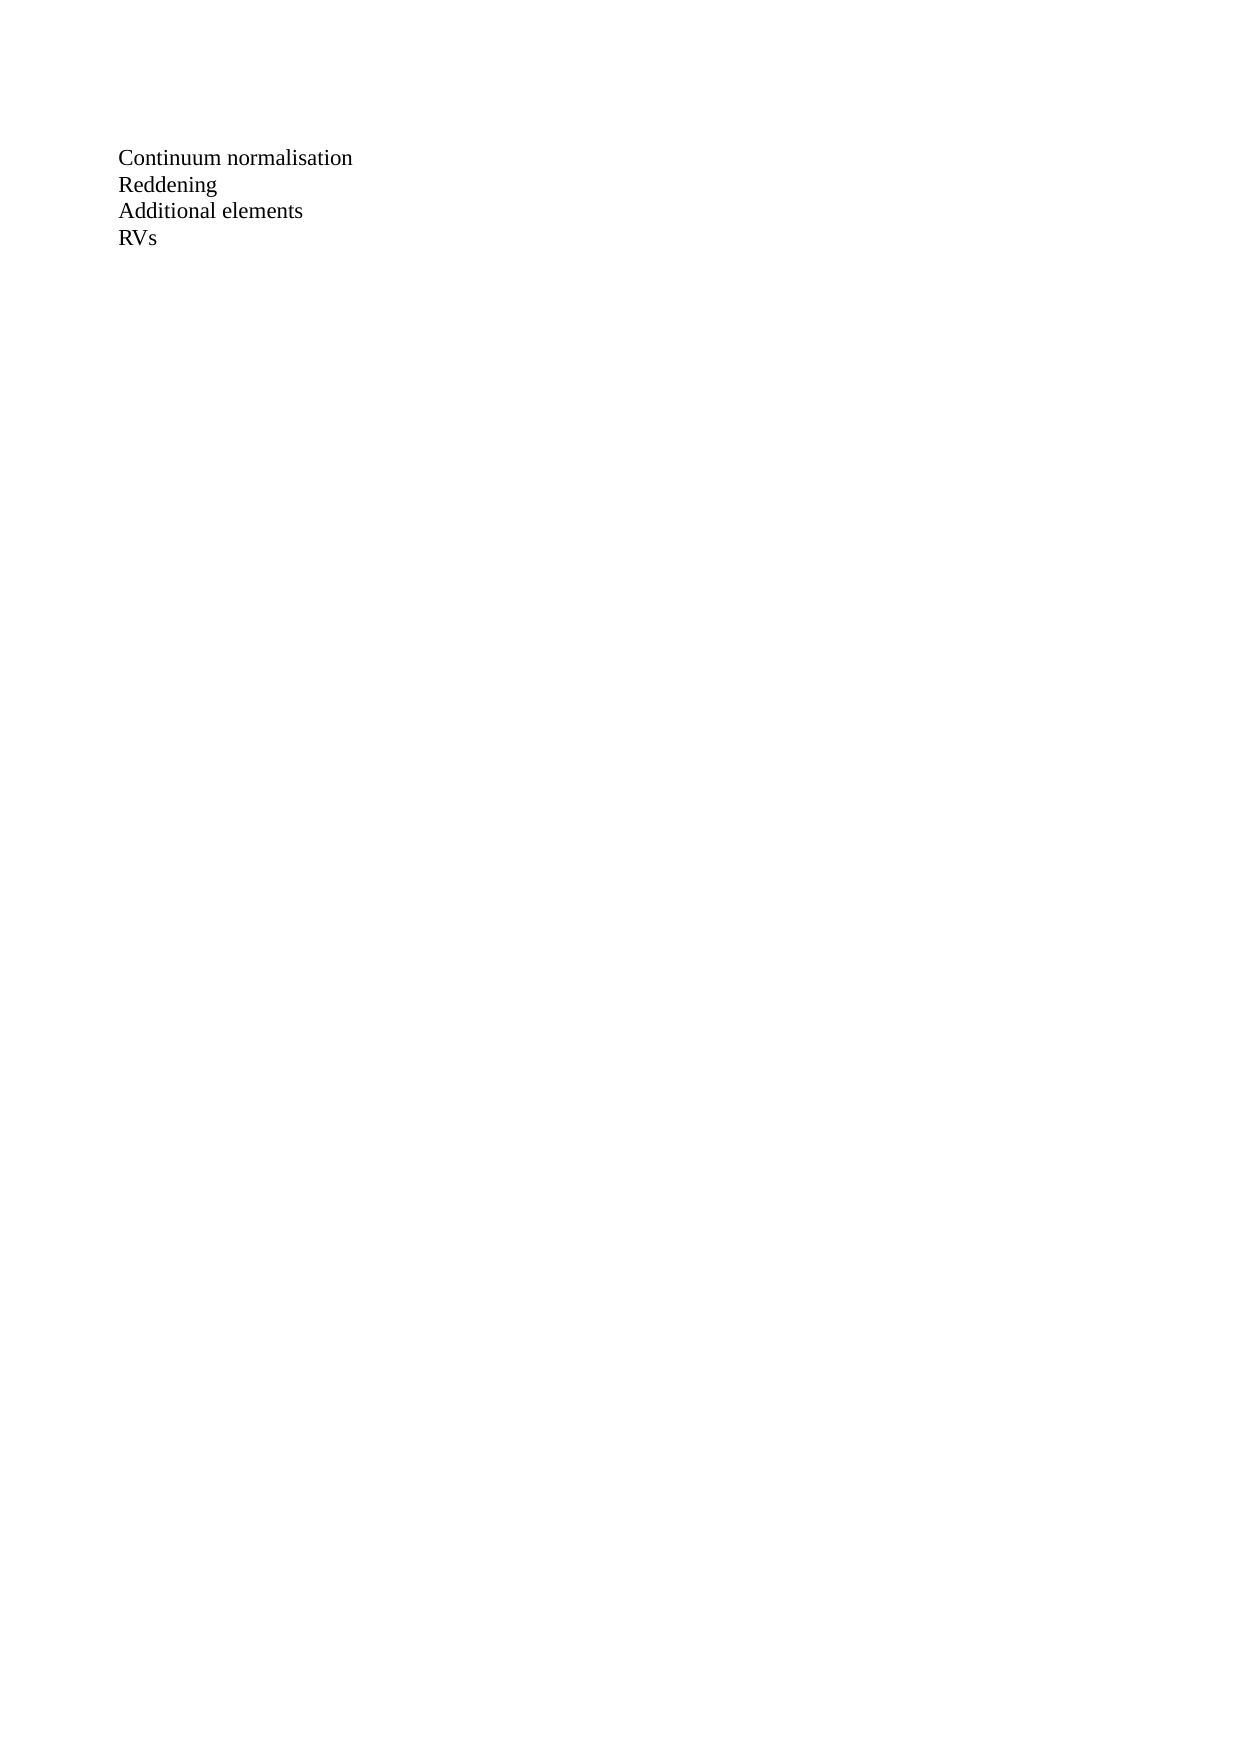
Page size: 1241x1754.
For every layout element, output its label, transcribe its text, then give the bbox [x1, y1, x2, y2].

text RVs [118, 223, 1122, 250]
text Reddening [118, 171, 1122, 197]
text Continuum normalisation [118, 144, 1122, 171]
text Additional elements [118, 197, 1122, 223]
